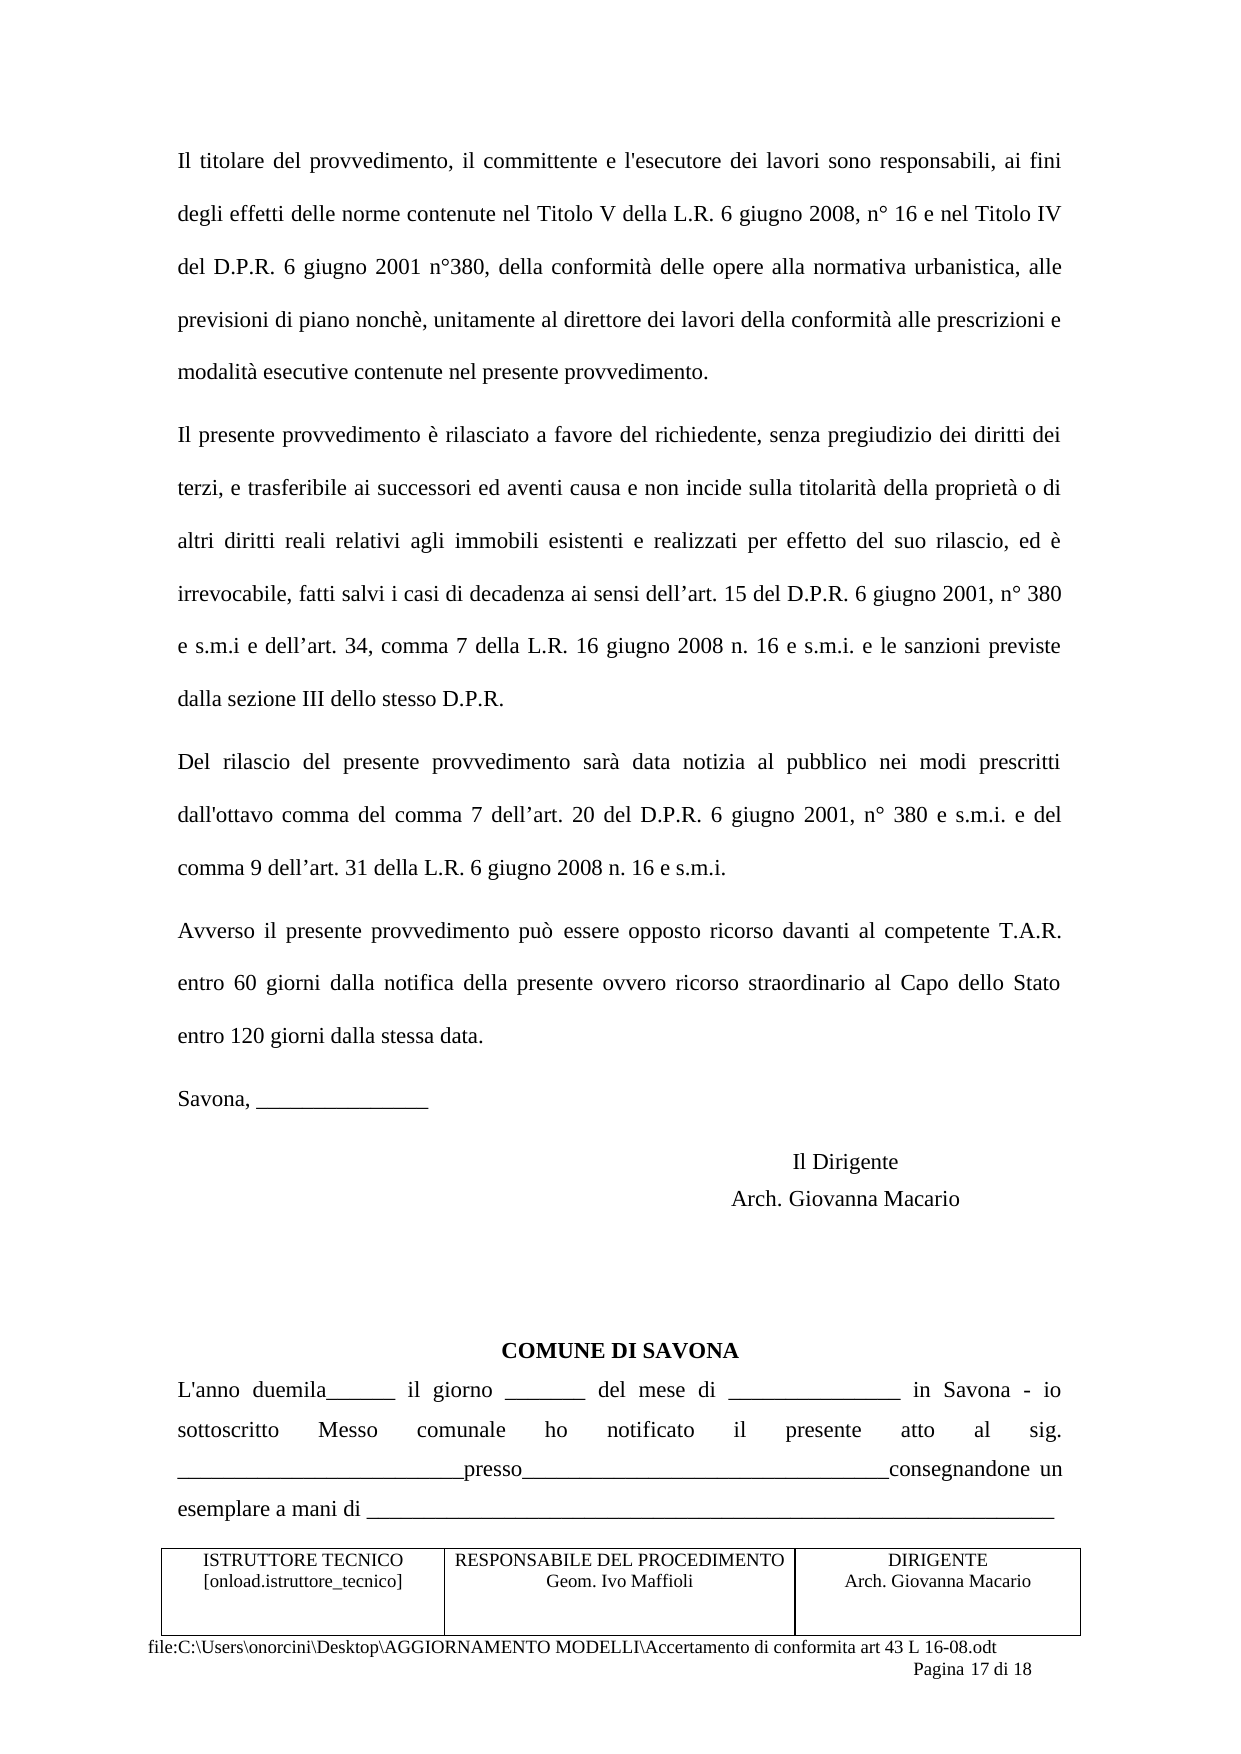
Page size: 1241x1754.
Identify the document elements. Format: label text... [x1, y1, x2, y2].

text L'anno duemila______ il giorno _______ del mese di _______________ in Savona - io sottoscritto Messo comunale ho notificato il presente atto al sig. _________________________presso________________________________consegnandone un esemplare a mani di ____________________________________________________________ [177, 1376, 1063, 1521]
text Il presente provvedimento è rilasciato a favore del richiedente, senza pregiudizio dei diritti dei terzi, e trasferibile ai successori ed aventi causa e non incide sulla titolarità della proprietà o di altri diritti reali relativi agli immobili esistenti e realizzati per effetto del suo rilascio, ed è irrevocabile, fatti salvi i casi di decadenza ai sensi dell’art. 15 del D.P.R. 6 giugno 2001, n° 380 e s.m.i e dell’art. 34, comma 7 della L.R. 16 giugno 2008 n. 16 e s.m.i. e le sanzioni previste dalla sezione III dello stesso D.P.R. [177, 422, 1063, 711]
text COMUNE DI SAVONA [177, 1337, 1063, 1363]
table_header Il Dirigente Arch. Giovanna Macario [598, 1138, 1093, 1212]
table_header [148, 1138, 598, 1212]
text Il titolare del provvedimento, il committente e l'esecutore dei lavori sono responsabili, ai fini degli effetti delle norme contenute nel Titolo V della L.R. 6 giugno 2008, n° 16 e nel Titolo IV del D.P.R. 6 giugno 2001 n°380, della conformità delle opere alla normativa urbanistica, alle previsioni di piano nonchè, unitamente al direttore dei lavori della conformità alle prescrizioni e modalità esecutive contenute nel presente provvedimento. [177, 148, 1063, 385]
text Avverso il presente provvedimento può essere opposto ricorso davanti al competente T.A.R. entro 60 giorni dalla notifica della presente ovvero ricorso straordinario al Capo dello Stato entro 120 giorni dalla stessa data. [177, 917, 1063, 1048]
text Savona, _______________ [177, 1085, 1063, 1112]
text Del rilascio del presente provvedimento sarà data notizia al pubblico nei modi prescritti dall'ottavo comma del comma 7 dell’art. 20 del D.P.R. 6 giugno 2001, n° 380 e s.m.i. e del comma 9 dell’art. 31 della L.R. 6 giugno 2008 n. 16 e s.m.i. [177, 748, 1063, 880]
